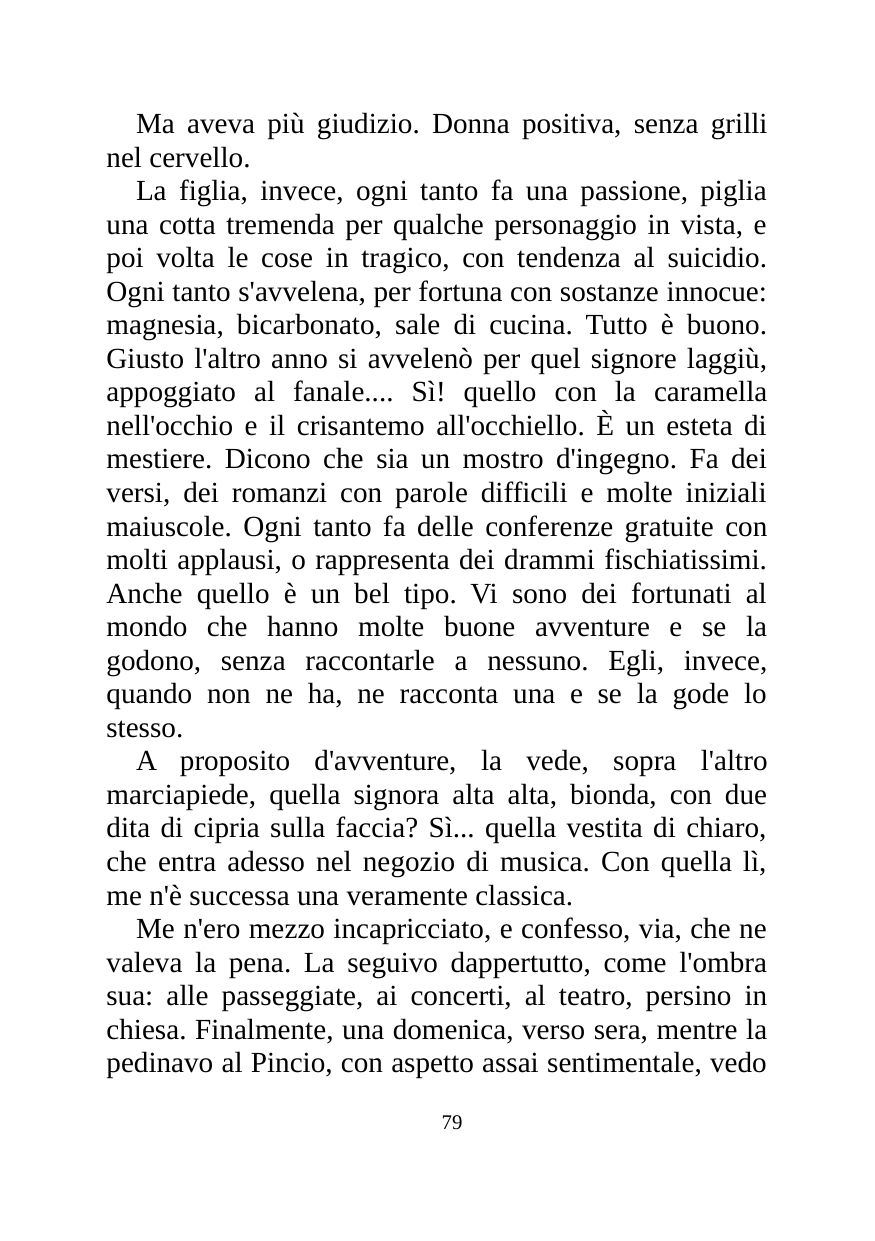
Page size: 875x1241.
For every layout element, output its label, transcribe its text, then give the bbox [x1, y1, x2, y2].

text La figlia, invece, ogni tanto fa una passione, piglia una cotta tremenda per qualche personaggio in vista, e poi volta le cose in tragico, con tendenza al suicidio. Ogni tanto s'avvelena, per fortuna con sostanze innocue: magnesia, bicarbonato, sale di cucina. Tutto è buono. Giusto l'altro anno si avvelenò per quel signore laggiù, appoggiato al fanale.... Sì! quello con la caramella nell'occhio e il crisantemo all'occhiello. È un esteta di mestiere. Dicono che sia un mostro d'ingegno. Fa dei versi, dei romanzi con parole difficili e molte iniziali maiuscole. Ogni tanto fa delle conferenze gratuite con molti applausi, o rappresenta dei drammi fischiatissimi. Anche quello è un bel tipo. Vi sono dei fortunati al mondo che hanno molte buone avventure e se la godono, senza raccontarle a nessuno. Egli, invece, quando non ne ha, ne racconta una e se la gode lo stesso. [106, 173, 768, 743]
text Me n'ero mezzo incapricciato, e confesso, via, che ne valeva la pena. La seguivo dappertutto, come l'ombra sua: alle passeggiate, ai concerti, al teatro, persino in chiesa. Finalmente, una domenica, verso sera, mentre la pedinavo al Pincio, con aspetto assai sentimentale, vedo [106, 911, 768, 1079]
text A proposito d'avventure, la vede, sopra l'altro marciapiede, quella signora alta alta, bionda, con due dita di cipria sulla faccia? Sì... quella vestita di chiaro, che entra adesso nel negozio di musica. Con quella lì, me n'è successa una veramente classica. [106, 743, 768, 911]
text Ma aveva più giudizio. Donna positiva, senza grilli nel cervello. [106, 106, 768, 173]
